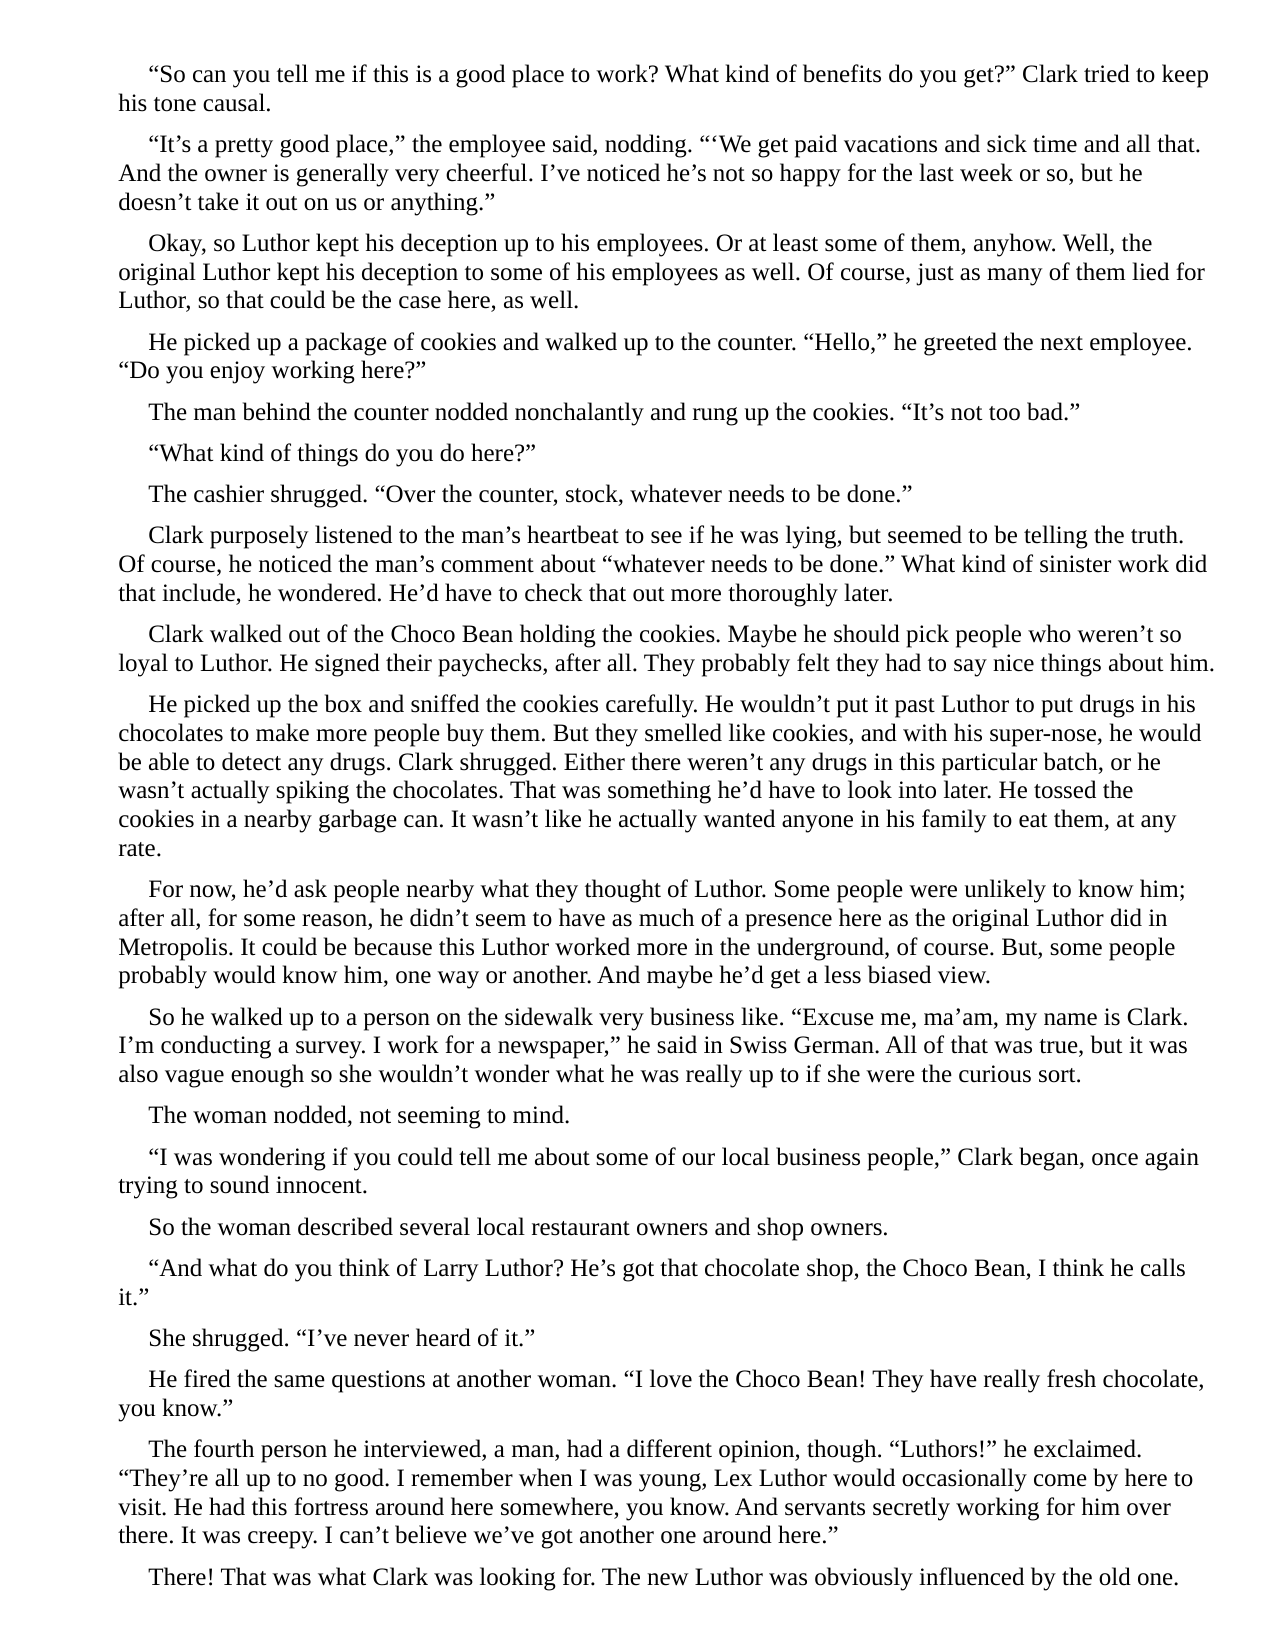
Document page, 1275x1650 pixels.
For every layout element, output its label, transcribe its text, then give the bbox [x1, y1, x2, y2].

text “I was wondering if you could tell me about some of our local business people,” Clark began, once again trying to sound innocent. [118, 1142, 1216, 1199]
text The man behind the counter nodded nonchalantly and rung up the cookies. “It’s not too bad.” [118, 397, 1216, 425]
text Clark purposely listened to the man’s heartbeat to see if he was lying, but seemed to be telling the truth. Of course, he noticed the man’s comment about “whatever needs to be done.” What kind of sinister work did that include, he wondered. He’d have to check that out more thoroughly later. [118, 520, 1216, 607]
text For now, he’d ask people nearby what they thought of Luthor. Some people were unlikely to know him; after all, for some reason, he didn’t seem to have as much of a presence here as the original Luthor did in Metropolis. It could be because this Luthor worked more in the underground, of course. But, some people probably would know him, one way or another. And maybe he’d get a less biased view. [118, 874, 1216, 989]
text He fired the same questions at another woman. “I love the Choco Bean! They have really fresh chocolate, you know.” [118, 1364, 1216, 1422]
text The woman nodded, not seeming to mind. [118, 1100, 1216, 1129]
text So he walked up to a person on the sidewalk very business like. “Excuse me, ma’am, my name is Clark. I’m conducting a survey. I work for a newspaper,” he said in Swiss German. All of that was true, but it was also vague enough so she wouldn’t wonder what he was really up to if she were the curious sort. [118, 1002, 1216, 1088]
text Clark walked out of the Choco Bean holding the cookies. Maybe he should pick people who weren’t so loyal to Luthor. He signed their paychecks, after all. They probably felt they had to say nice things about him. [118, 619, 1216, 677]
text “So can you tell me if this is a good place to work? What kind of benefits do you get?” Clark tried to keep his tone causal. [118, 59, 1216, 117]
text He picked up the box and sniffed the cookies carefully. He wouldn’t put it past Luthor to put drugs in his chocolates to make more people buy them. But they smelled like cookies, and with his super-nose, he would be able to detect any drugs. Clark shrugged. Either there weren’t any drugs in this particular batch, or he wasn’t actually spiking the chocolates. That was something he’d have to look into later. He tossed the cookies in a nearby garbage can. It wasn’t like he actually wanted anyone in his family to eat them, at any rate. [118, 689, 1216, 862]
text “It’s a pretty good place,” the employee said, nodding. “‘We get paid vacations and sick time and all that. And the owner is generally very cheerful. I’ve noticed he’s not so happy for the last week or so, but he doesn’t take it out on us or anything.” [118, 129, 1216, 215]
text He picked up a package of cookies and walked up to the counter. “Hello,” he greeted the next employee. “Do you enjoy working here?” [118, 327, 1216, 384]
text “What kind of things do you do here?” [118, 438, 1216, 467]
text The cashier shrugged. “Over the counter, stock, whatever needs to be done.” [118, 479, 1216, 508]
text “And what do you think of Larry Luthor? He’s got that chocolate shop, the Choco Bean, I think he calls it.” [118, 1253, 1216, 1310]
text So the woman described several local restaurant owners and shop owners. [118, 1212, 1216, 1240]
text She shrugged. “I’ve never heard of it.” [118, 1323, 1216, 1352]
text Okay, so Luthor kept his deception up to his employees. Or at least some of them, anyhow. Well, the original Luthor kept his deception to some of his employees as well. Of course, just as many of them lied for Luthor, so that could be the case here, as well. [118, 228, 1216, 314]
text The fourth person he interviewed, a man, had a different opinion, though. “Luthors!” he exclaimed. “They’re all up to no good. I remember when I was young, Lex Luthor would occasionally come by here to visit. He had this fortress around here somewhere, you know. And servants secretly working for him over there. It was creepy. I can’t believe we’ve got another one around here.” [118, 1434, 1216, 1549]
text There! That was what Clark was looking for. The new Luthor was obviously influenced by the old one. [118, 1562, 1216, 1590]
